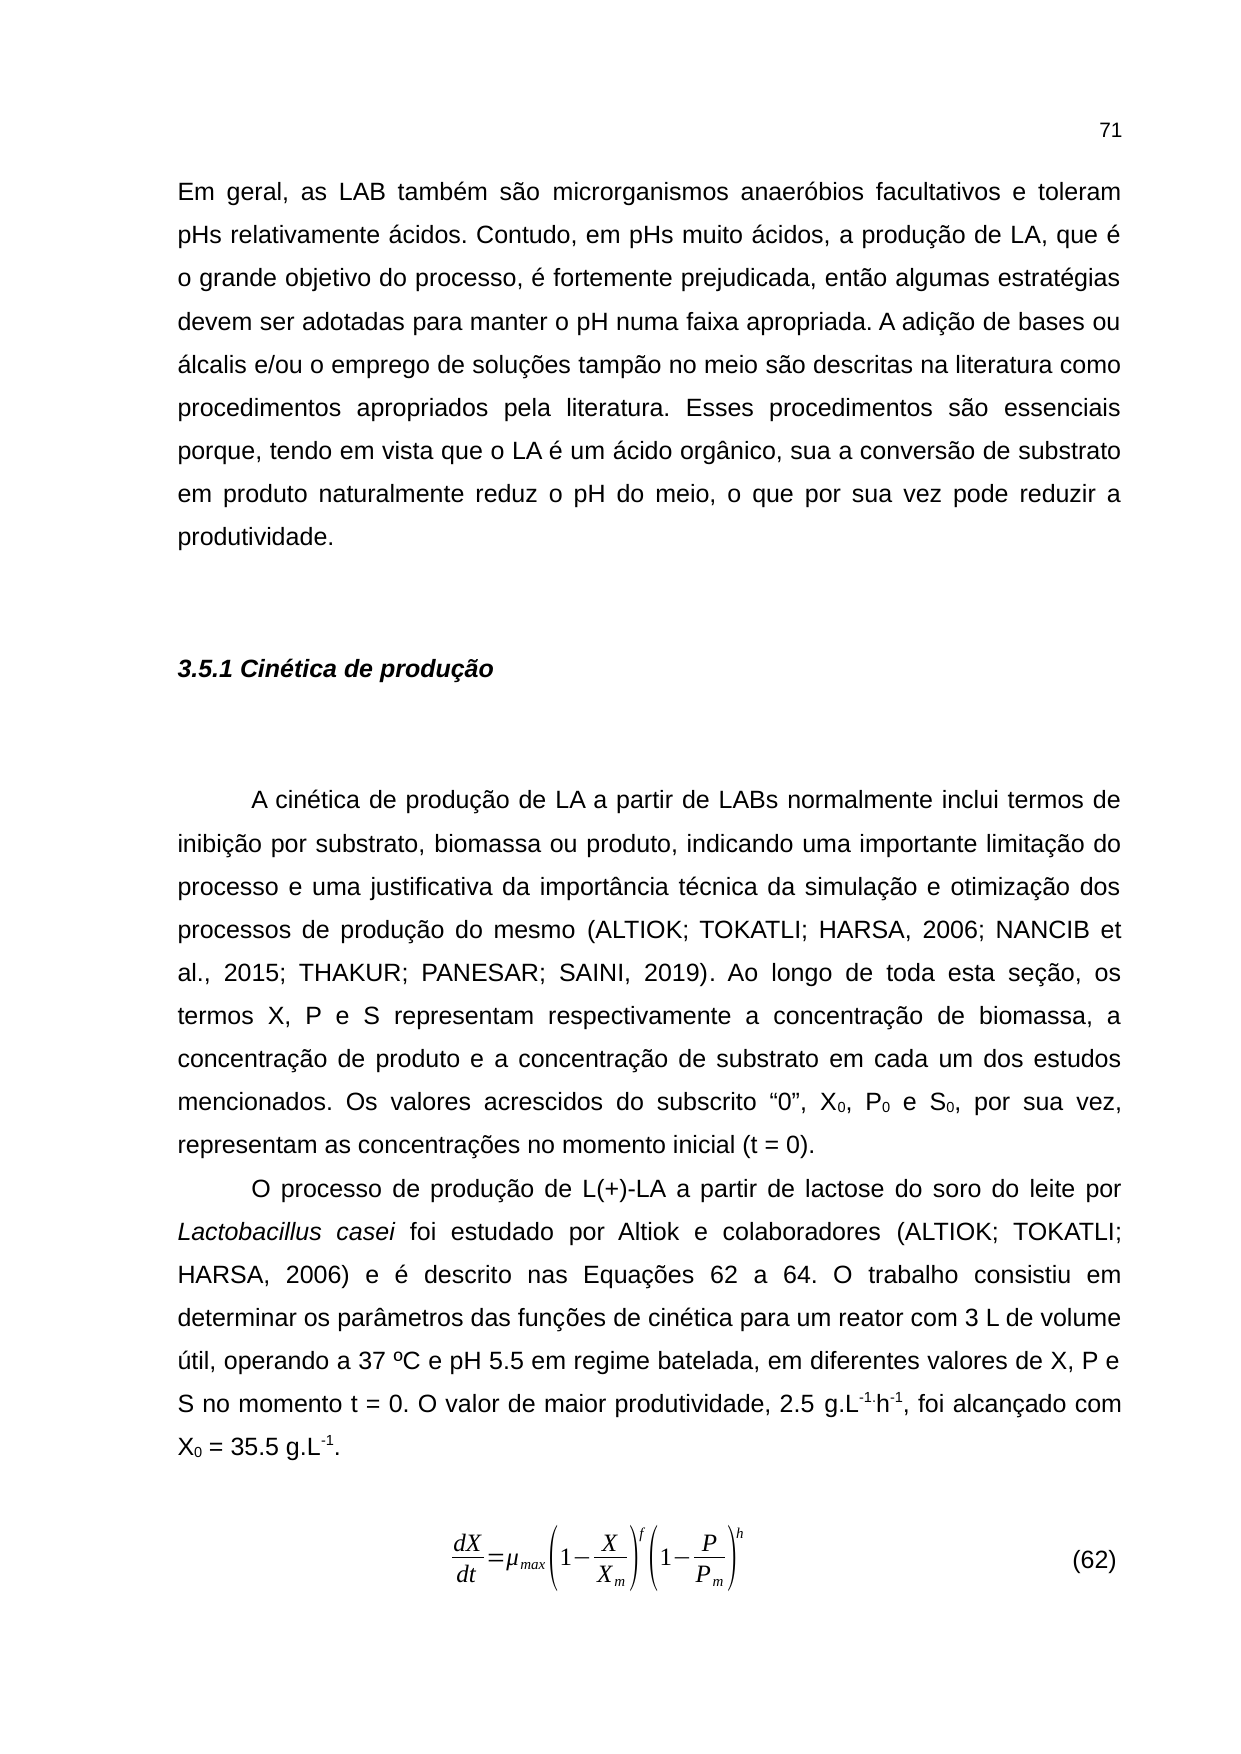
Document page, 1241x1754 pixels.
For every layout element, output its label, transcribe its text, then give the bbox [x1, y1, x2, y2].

table_header [177, 1519, 1017, 1599]
subtitle Cinética de produção [177, 654, 1122, 682]
text A cinética de produção de LA a partir de LABs normalmente inclui termos de inibição por substrato, biomassa ou produto, indicando uma importante limitação do processo e uma justificativa da importância técnica da simulação e otimização dos processos de produção do mesmo (ALTIOK; TOKATLI; HARSA, 2006; NANCIB et al., 2015; THAKUR; PANESAR; SAINI, 2019). Ao longo de toda esta seção, os termos X, P e S representam respectivamente a concentração de biomassa, a concentração de produto e a concentração de substrato em cada um dos estudos mencionados. Os valores acrescidos do subscrito “0”, X0, P0 e S0, por sua vez, representam as concentrações no momento inicial (t = 0). [177, 785, 1122, 1159]
table_header (62) [1017, 1519, 1122, 1599]
text O processo de produção de L(+)-LA a partir de lactose do soro do leite por Lactobacillus casei foi estudado por Altiok e colaboradores (ALTIOK; TOKATLI; HARSA, 2006) e é descrito nas Equações 62 a 64. O trabalho consistiu em determinar os parâmetros das funções de cinética para um reator com 3 L de volume útil, operando a 37 ºC e pH 5.5 em regime batelada, em diferentes valores de X, P e S no momento t = 0. O valor de maior produtividade, 2.5 g.L-1.h-1, foi alcançado com X0 = 35.5 g.L-1. [177, 1173, 1122, 1461]
text Em geral, as LAB também são microrganismos anaeróbios facultativos e toleram pHs relativamente ácidos. Contudo, em pHs muito ácidos, a produção de LA, que é o grande objetivo do processo, é fortemente prejudicada, então algumas estratégias devem ser adotadas para manter o pH numa faixa apropriada. A adição de bases ou álcalis e/ou o emprego de soluções tampão no meio são descritas na literatura como procedimentos apropriados pela literatura. Esses procedimentos são essenciais porque, tendo em vista que o LA é um ácido orgânico, sua a conversão de substrato em produto naturalmente reduz o pH do meio, o que por sua vez pode reduzir a produtividade. [177, 177, 1122, 551]
